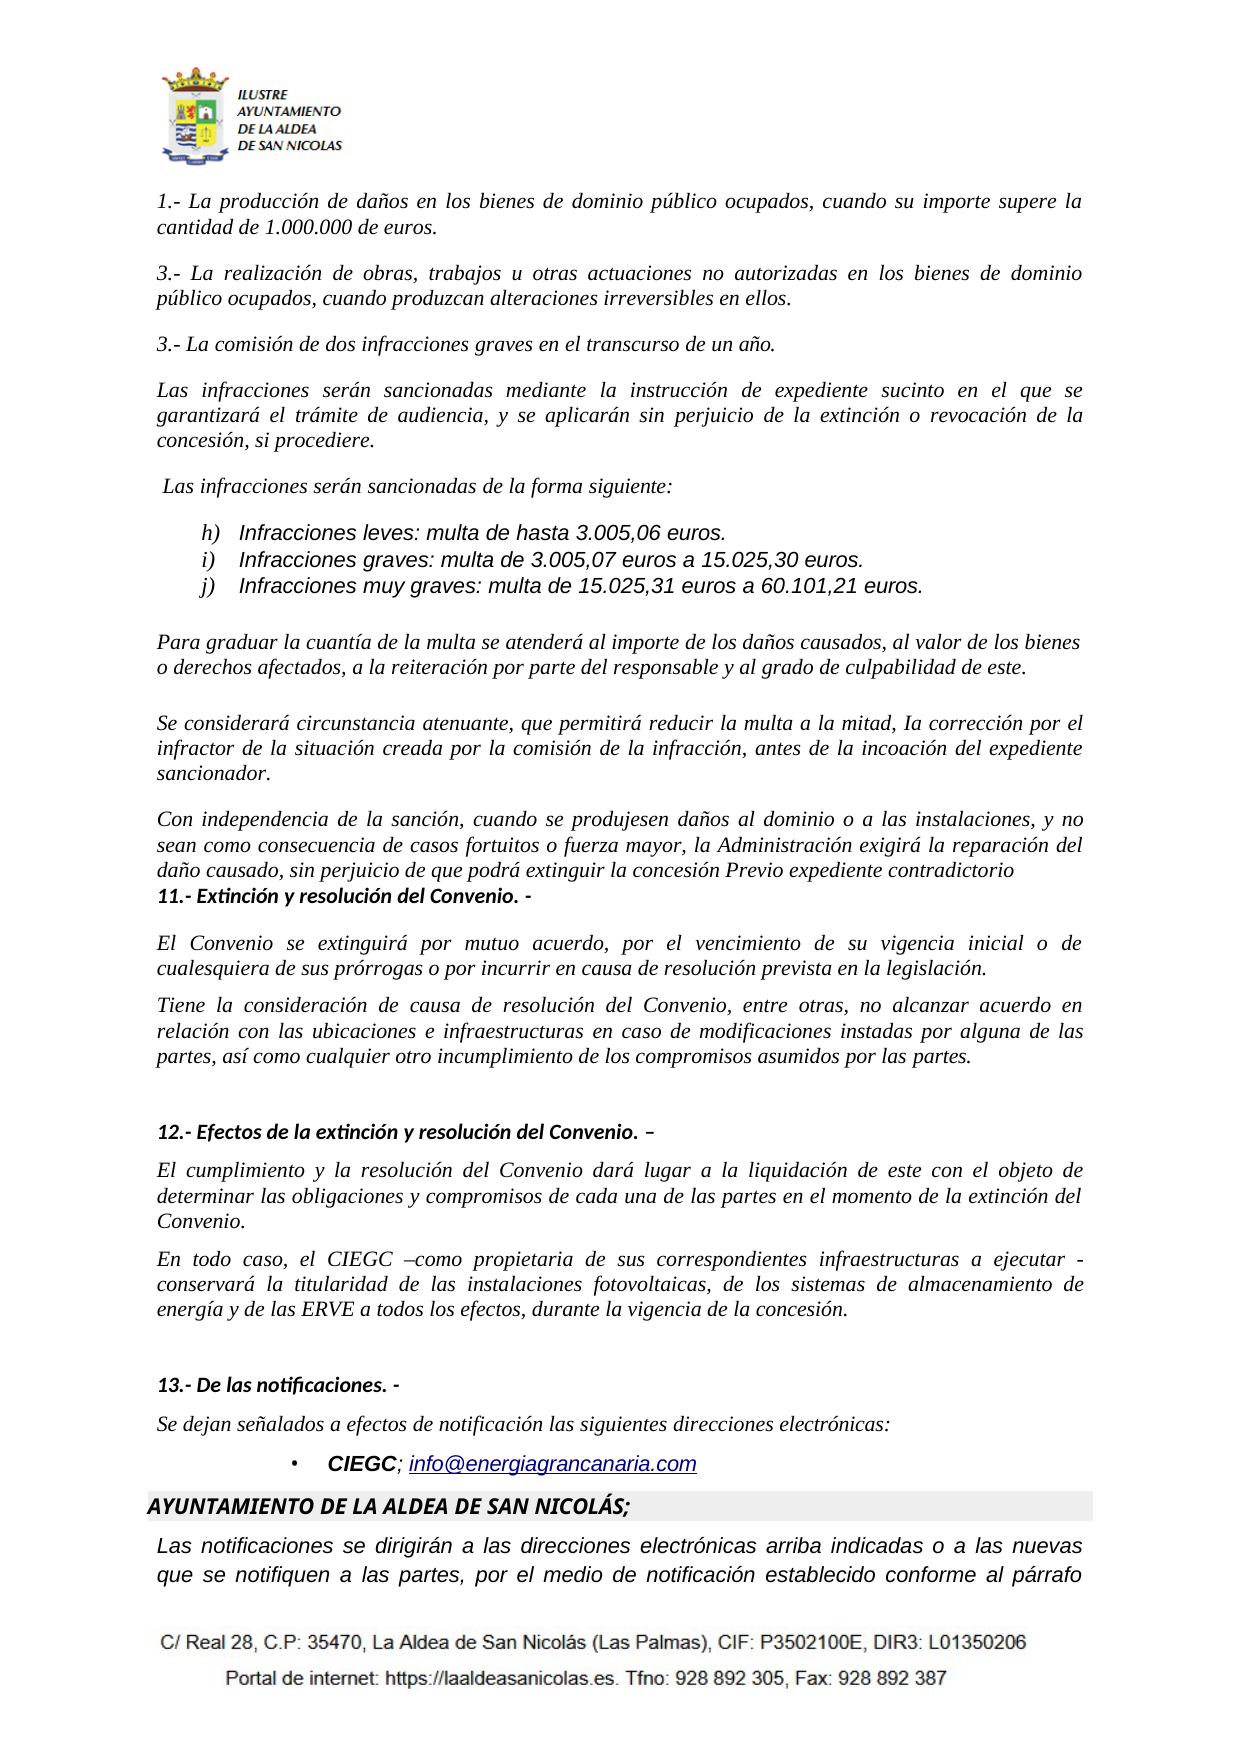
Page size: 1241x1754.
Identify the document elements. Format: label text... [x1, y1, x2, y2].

picture [148, 1626, 1034, 1694]
list Infracciones muy graves: multa de 15.025,31 euros a 60.101,21 euros. [201, 572, 1093, 598]
text Tiene la consideración de causa de resolución del Convenio, entre otras, no alcanzar acuerdo en relación con las ubicaciones e infraestructuras en caso de modificaciones instadas por alguna de las partes, así como cualquier otro incumplimiento de los compromisos asumidos por las partes. [157, 992, 1084, 1068]
text 3.- La comisión de dos infracciones graves en el transcurso de un año. [157, 331, 1093, 356]
text 1.- La producción de daños en los bienes de dominio público ocupados, cuando su importe supere la cantidad de 1.000.000 de euros. [157, 188, 1083, 239]
subtitle AYUNTAMIENTO DE LA ALDEA DE SAN NICOLÁS; [148, 1491, 1093, 1521]
subtitle 12.- Efectos de la extinción y resolución del Convenio. – [157, 1118, 1093, 1145]
list CIEGC; info@energiagrancanaria.com [290, 1448, 1093, 1478]
text Las notificaciones se dirigirán a las direcciones electrónicas arriba indicadas o a las nuevas que se notifiquen a las partes, por el medio de notificación establecido conforme al párrafo [157, 1533, 1084, 1587]
text El cumplimiento y la resolución del Convenio dará lugar a la liquidación de este con el objeto de determinar las obligaciones y compromisos de cada una de las partes en el momento de la extinción del Convenio. [157, 1157, 1083, 1233]
subtitle 11.- Extinción y resolución del Convenio. - [157, 882, 1093, 909]
text 3.- La realización de obras, trabajos u otras actuaciones no autorizadas en los bienes de dominio público ocupados, cuando produzcan alteraciones irreversibles en ellos. [157, 259, 1083, 310]
text Se dejan señalados a efectos de notificación las siguientes direcciones electrónicas: [157, 1411, 1093, 1436]
text En todo caso, el CIEGC –como propietaria de sus correspondientes infraestructuras a ejecutar - conservará la titularidad de las instalaciones fotovoltaicas, de los sistemas de almacenamiento de energía y de las ERVE a todos los efectos, durante la vigencia de la concesión. [157, 1246, 1084, 1321]
text Para graduar la cuantía de la multa se atenderá al importe de los daños causados, al valor de los bienes o derechos afectados, a la reiteración por parte del responsable y al grado de culpabilidad de este. [157, 629, 1083, 679]
text Con independencia de la sanción, cuando se produjesen daños al dominio o a las instalaciones, y no sean como consecuencia de casos fortuitos o fuerza mayor, la Administración exigirá la reparación del daño causado, sin perjuicio de que podrá extinguir la concesión Previo expediente contradictorio [157, 806, 1084, 882]
text Las infracciones serán sancionadas mediante la instrucción de expediente sucinto en el que se garantizará el trámite de audiencia, y se aplicarán sin perjuicio de la extinción o revocación de la concesión, si procediere. [157, 377, 1083, 453]
subtitle 13.- De las notificaciones. - [157, 1372, 1093, 1398]
text El Convenio se extinguirá por mutuo acuerdo, por el vencimiento de su vigencia inicial o de cualesquiera de sus prórrogas o por incurrir en causa de resolución prevista en la legislación. [157, 930, 1083, 980]
text Se considerará circunstancia atenuante, que permitirá reducir la multa a la mitad, Ia corrección por el infractor de la situación creada por la comisión de la infracción, antes de la incoación del expediente sancionador. [157, 710, 1083, 786]
picture [148, 59, 358, 173]
list Infracciones leves: multa de hasta 3.005,06 euros. [201, 519, 1093, 546]
list Infracciones graves: multa de 3.005,07 euros a 15.025,30 euros. [201, 546, 1093, 572]
text Las infracciones serán sancionadas de la forma siguiente: [162, 473, 1093, 498]
